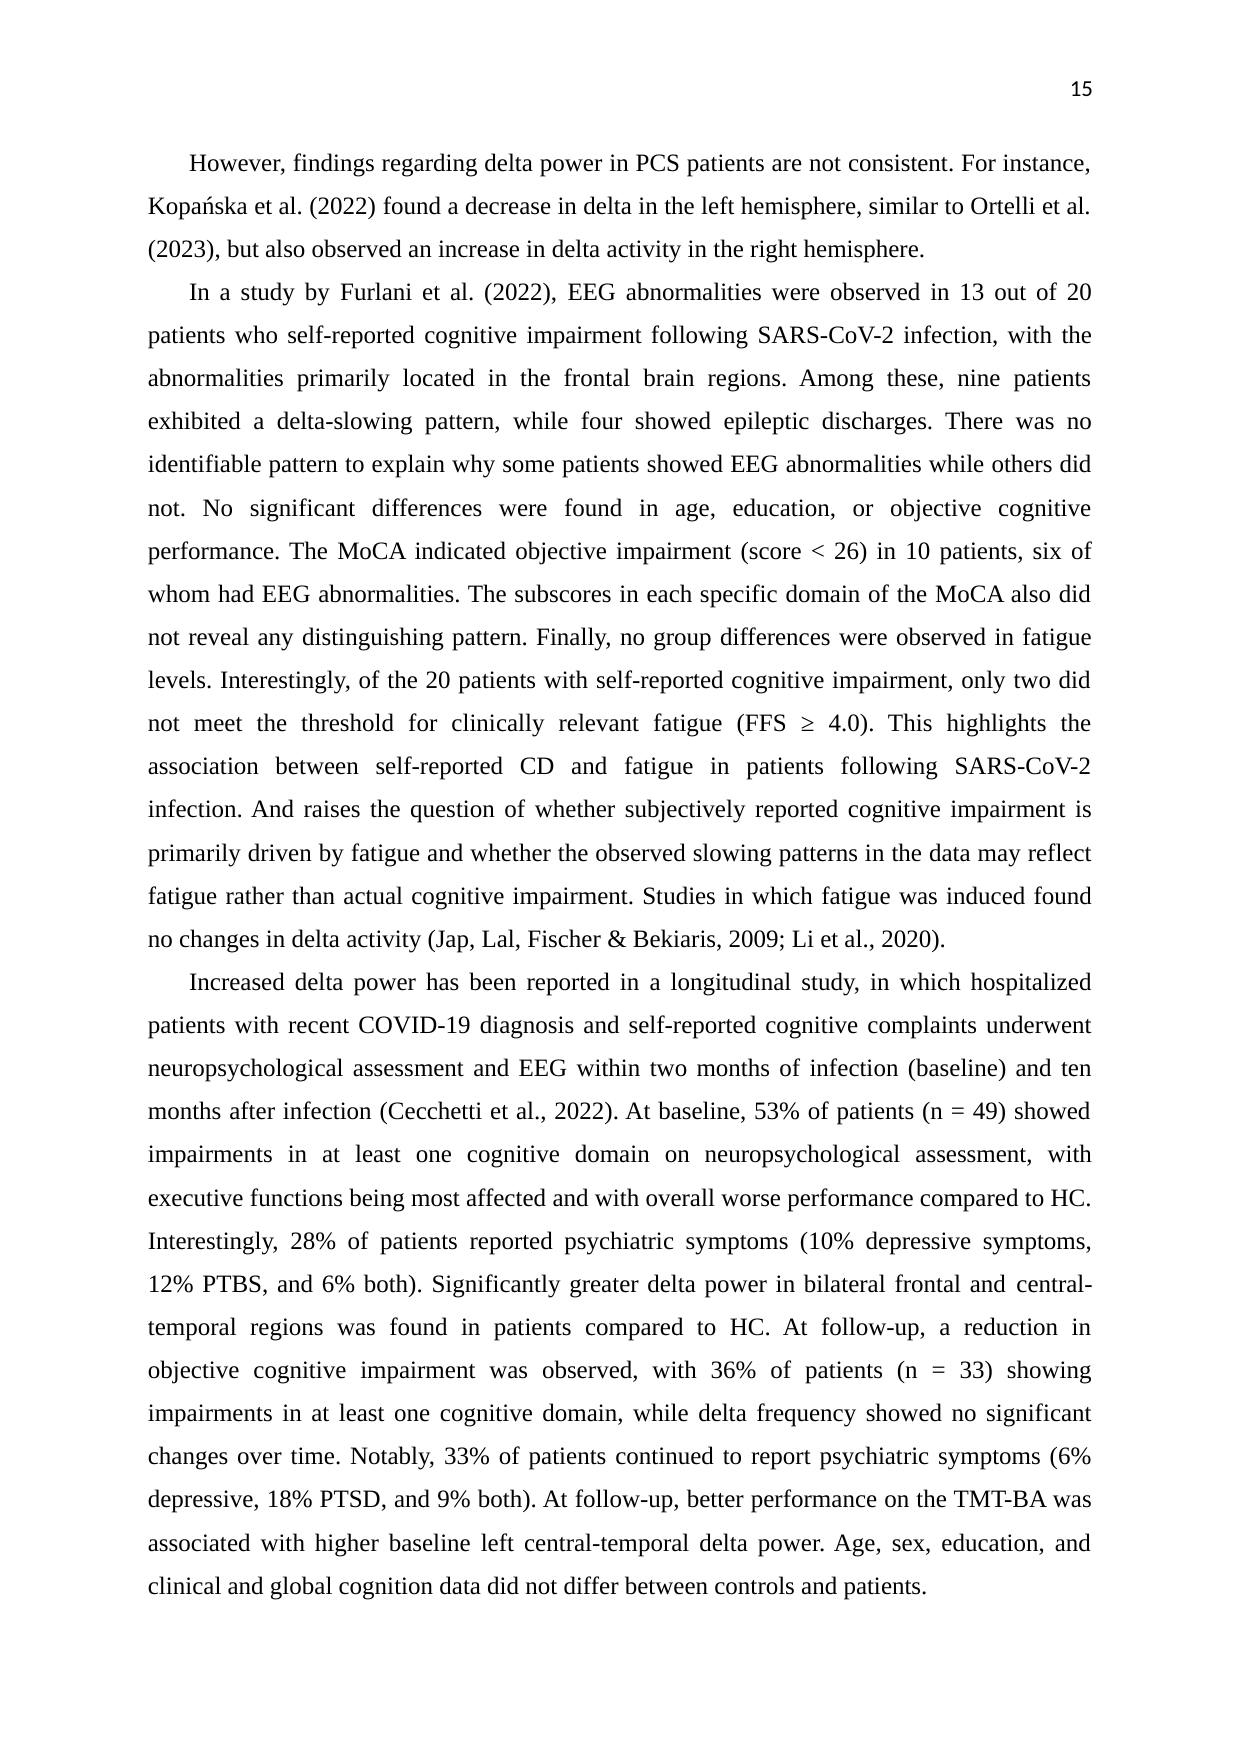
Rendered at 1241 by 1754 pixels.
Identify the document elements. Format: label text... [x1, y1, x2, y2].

text Increased delta power has been reported in a longitudinal study, in which hospitalized patients with recent COVID-19 diagnosis and self-reported cognitive complaints underwent neuropsychological assessment and EEG within two months of infection (baseline) and ten months after infection (Cecchetti et al., 2022). At baseline, 53% of patients (n = 49) showed impairments in at least one cognitive domain on neuropsychological assessment, with executive functions being most affected and with overall worse performance compared to HC. Interestingly, 28% of patients reported psychiatric symptoms (10% depressive symptoms, 12% PTBS, and 6% both). Significantly greater delta power in bilateral frontal and central-temporal regions was found in patients compared to HC. At follow-up, a reduction in objective cognitive impairment was observed, with 36% of patients (n = 33) showing impairments in at least one cognitive domain, while delta frequency showed no significant changes over time. Notably, 33% of patients continued to report psychiatric symptoms (6% depressive, 18% PTSD, and 9% both). At follow-up, better performance on the TMT-BA was associated with higher baseline left central-temporal delta power. Age, sex, education, and clinical and global cognition data did not differ between controls and patients. [148, 967, 1093, 1599]
text In a study by Furlani et al. (2022), EEG abnormalities were observed in 13 out of 20 patients who self-reported cognitive impairment following SARS-CoV-2 infection, with the abnormalities primarily located in the frontal brain regions. Among these, nine patients exhibited a delta-slowing pattern, while four showed epileptic discharges. There was no identifiable pattern to explain why some patients showed EEG abnormalities while others did not. No significant differences were found in age, education, or objective cognitive performance. The MoCA indicated objective impairment (score < 26) in 10 patients, six of whom had EEG abnormalities. The subscores in each specific domain of the MoCA also did not reveal any distinguishing pattern. Finally, no group differences were observed in fatigue levels. Interestingly, of the 20 patients with self-reported cognitive impairment, only two did not meet the threshold for clinically relevant fatigue (FFS ≥ 4.0). This highlights the association between self-reported CD and fatigue in patients following SARS-CoV-2 infection. And raises the question of whether subjectively reported cognitive impairment is primarily driven by fatigue and whether the observed slowing patterns in the data may reflect fatigue rather than actual cognitive impairment. Studies in which fatigue was induced found no changes in delta activity (Jap, Lal, Fischer & Bekiaris, 2009; Li et al., 2020). [148, 277, 1093, 953]
text However, findings regarding delta power in PCS patients are not consistent. For instance, Kopańska et al. (2022) found a decrease in delta in the left hemisphere, similar to Ortelli et al. (2023), but also observed an increase in delta activity in the right hemisphere. [148, 148, 1093, 263]
